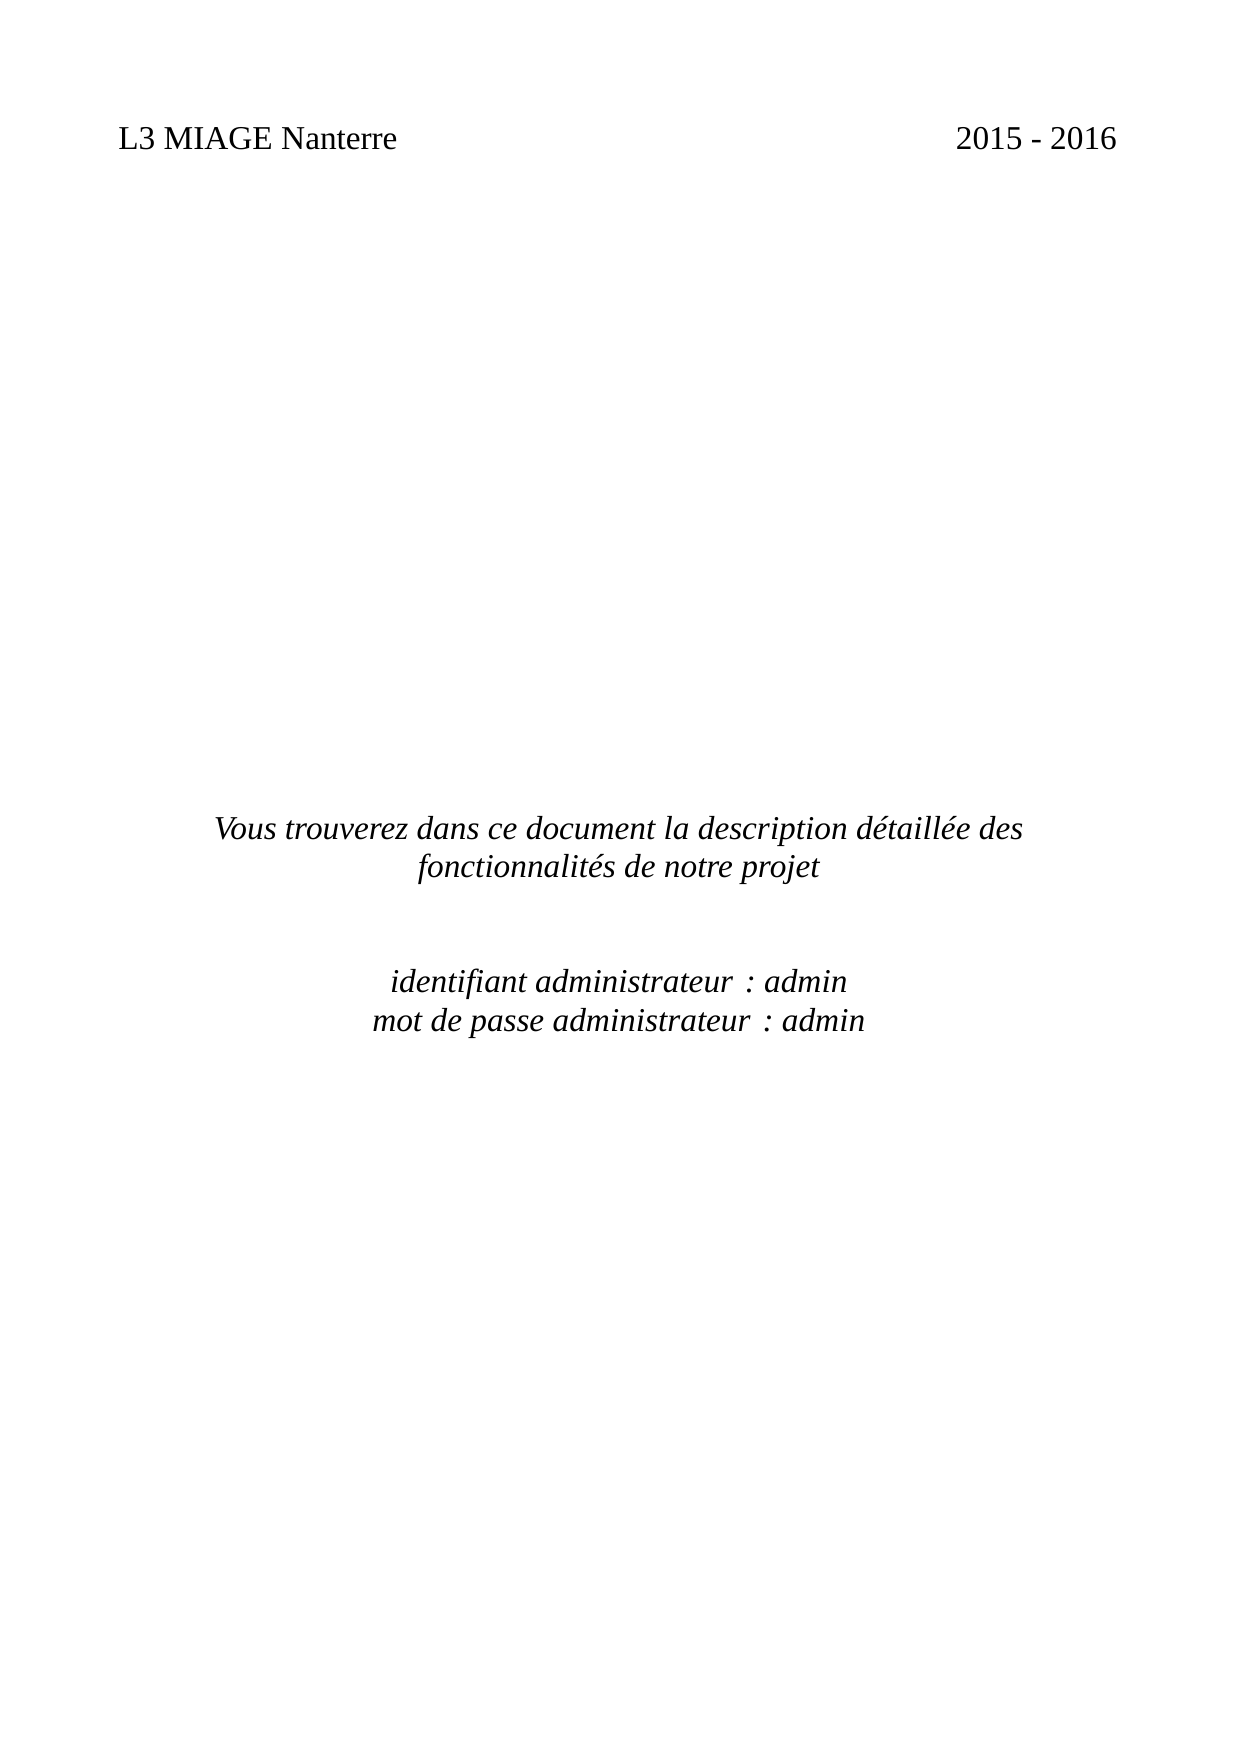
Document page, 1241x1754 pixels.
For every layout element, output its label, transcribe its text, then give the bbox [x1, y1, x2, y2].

text mot de passe administrateur : admin [118, 1000, 1122, 1038]
text identifiant administrateur : admin [118, 961, 1122, 1000]
text Vous trouverez dans ce document la description détaillée des fonctionnalités de notre projet [118, 808, 1122, 885]
text L3 MIAGE Nanterre 2015 - 2016 [118, 118, 1122, 156]
